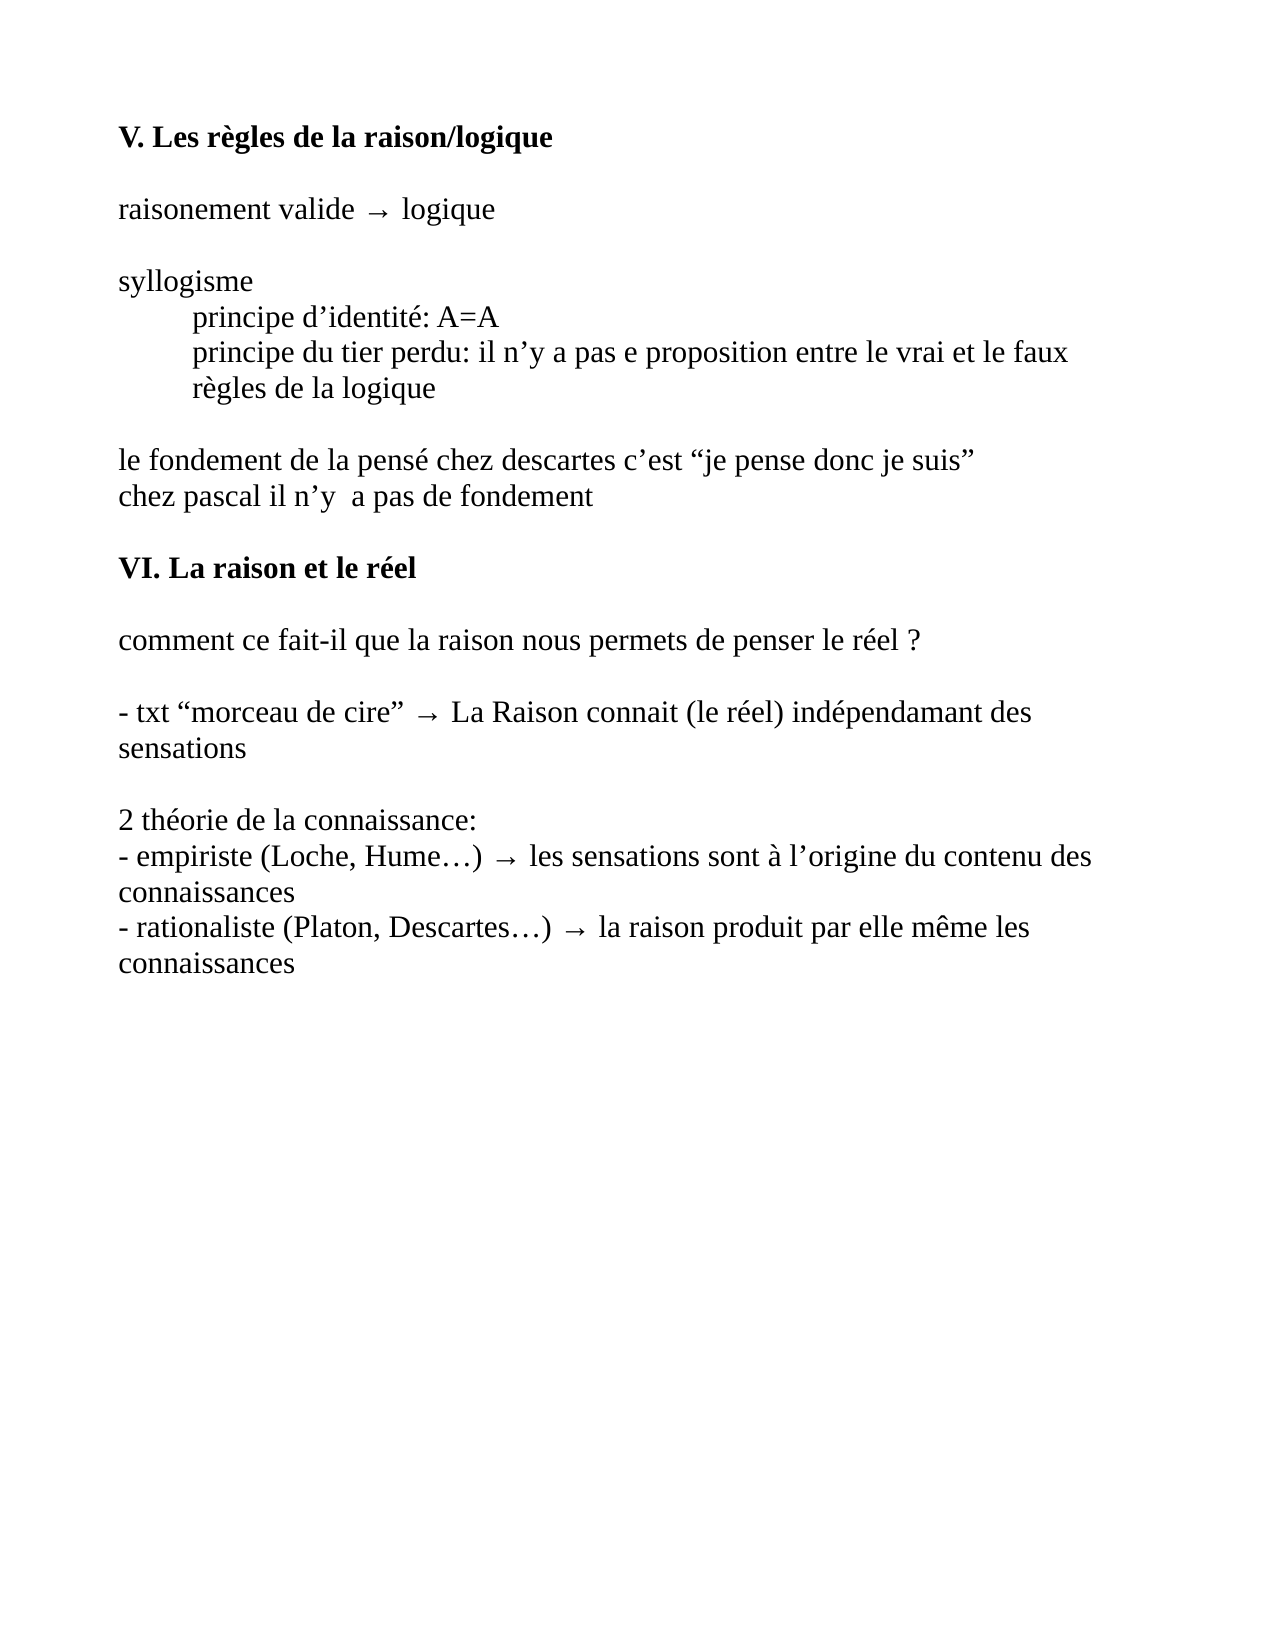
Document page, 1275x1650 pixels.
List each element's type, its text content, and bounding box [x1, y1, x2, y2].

text comment ce fait-il que la raison nous permets de penser le réel ? [118, 621, 1157, 657]
text syllogisme [118, 262, 1157, 298]
text 2 théorie de la connaissance: [118, 801, 1157, 837]
text chez pascal il n’y a pas de fondement [118, 477, 1157, 513]
text VI. La raison et le réel [118, 549, 1157, 585]
text règles de la logique [118, 370, 1157, 406]
text - rationaliste (Platon, Descartes…) → la raison produit par elle même les connaissances [118, 909, 1157, 981]
text - empiriste (Loche, Hume…) → les sensations sont à l’origine du contenu des connaissances [118, 837, 1157, 909]
text raisonement valide → logique [118, 190, 1157, 226]
text V. Les règles de la raison/logique [118, 118, 1157, 154]
text le fondement de la pensé chez descartes c’est “je pense donc je suis” [118, 442, 1157, 477]
text principe du tier perdu: il n’y a pas e proposition entre le vrai et le faux [118, 334, 1157, 370]
text principe d’identité: A=A [118, 298, 1157, 334]
text - txt “morceau de cire” → La Raison connait (le réel) indépendamant des sensations [118, 693, 1157, 765]
